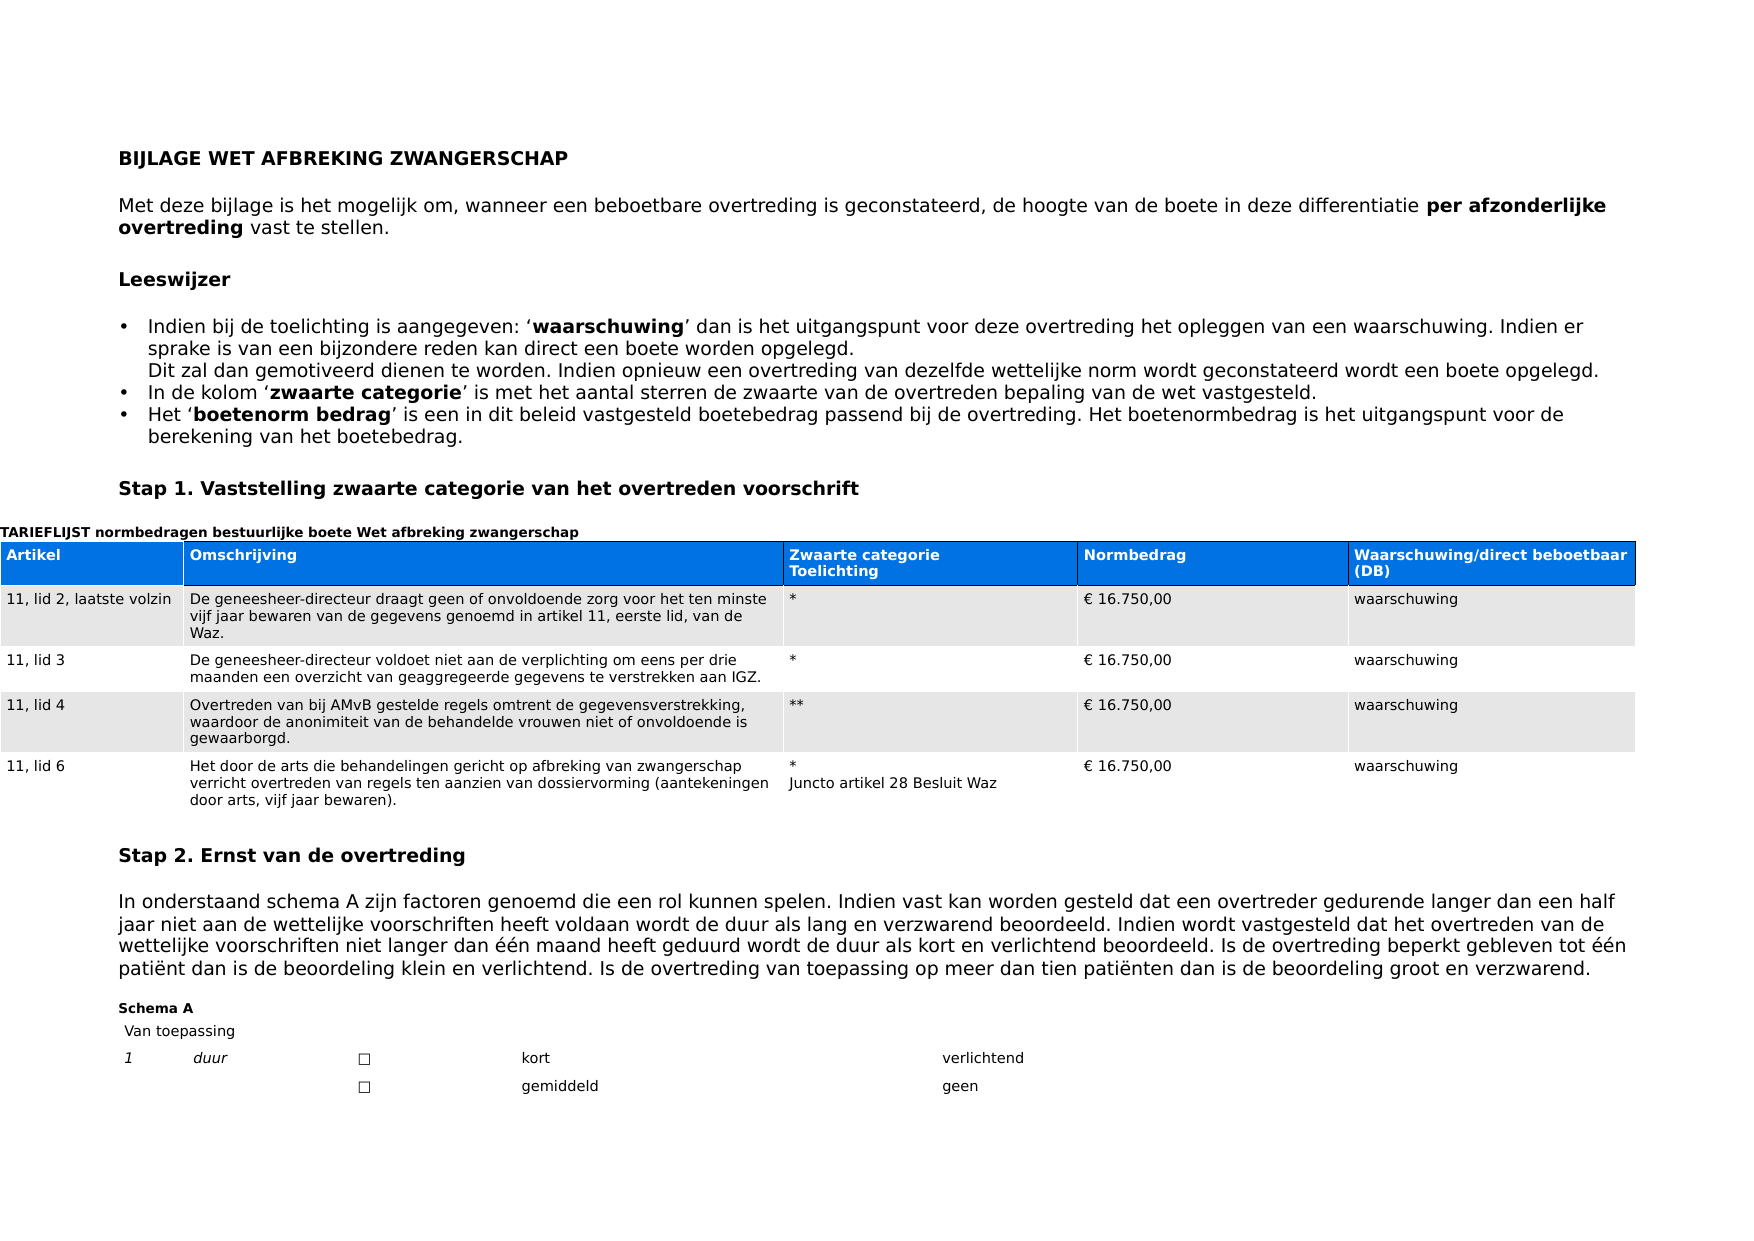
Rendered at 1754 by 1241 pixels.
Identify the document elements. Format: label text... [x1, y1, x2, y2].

table_cell 11, lid 3 [1, 648, 183, 691]
table_cell geen [937, 1073, 1635, 1099]
table_cell € 16.750,00 [1078, 692, 1348, 752]
table_header TARIEFLIJST normbedragen bestuurlijke boete Wet afbreking zwangerschap [0, 525, 1636, 541]
table_cell □ [352, 1073, 515, 1099]
table_cell waarschuwing [1349, 586, 1635, 646]
subtitle Leeswijzer [118, 269, 1636, 291]
table_cell Omschrijving [184, 542, 783, 585]
table_cell verlichtend [937, 1045, 1635, 1072]
text • In de kolom ‘zwaarte categorie’ is met het aantal sterren de zwaarte van de overtreden bepaling van de wet vastgesteld. [118, 382, 1636, 404]
text • Het ‘boetenorm bedrag’ is een in dit beleid vastgesteld boetebedrag passend bij de overtreding. Het boetenormbedrag is het uitgangspunt voor de berekening van het boetebedrag. [118, 404, 1636, 448]
table_cell duur [188, 1045, 351, 1099]
subtitle Stap 2. Ernst van de overtreding [118, 844, 1636, 866]
table_cell 11, lid 2, laatste volzin [1, 586, 183, 646]
subtitle Stap 1. Vaststelling zwaarte categorie van het overtreden voorschrift [118, 478, 1636, 500]
text Dit zal dan gemotiveerd dienen te worden. Indien opnieuw een overtreding van dezelfde wettelijke norm wordt geconstateerd wordt een boete opgelegd. [148, 360, 1636, 382]
subtitle BIJLAGE WET AFBREKING ZWANGERSCHAP [118, 148, 1636, 170]
table_cell waarschuwing [1349, 648, 1635, 691]
table_cell Artikel [1, 542, 183, 585]
table_cell 11, lid 6 [1, 753, 183, 813]
table_cell 1 [119, 1045, 187, 1099]
table_cell € 16.750,00 [1078, 753, 1348, 813]
table_cell ** [784, 692, 1077, 752]
table_cell waarschuwing [1349, 753, 1635, 813]
table_cell * Juncto artikel 28 Besluit Waz [784, 753, 1077, 813]
text In onderstaand schema A zijn factoren genoemd die een rol kunnen spelen. Indien vast kan worden gesteld dat een overtreder gedurende langer dan een half jaar niet aan de wettelijke voorschriften heeft voldaan wordt de duur als lang en verzwarend beoordeeld. Indien wordt vastgesteld dat het overtreden van de wettelijke voorschriften niet langer dan één maand heeft geduurd wordt de duur als kort en verlichtend beoordeeld. Is de overtreding beperkt gebleven tot één patiënt dan is de beoordeling klein en verlichtend. Is de overtreding van toepassing op meer dan tien patiënten dan is de beoordeling groot en verzwarend. [118, 891, 1636, 979]
table_cell waarschuwing [1349, 692, 1635, 752]
table_cell 11, lid 4 [1, 692, 183, 752]
table_cell Zwaarte categorie Toelichting [784, 542, 1077, 585]
table_cell Waarschuwing/direct beboetbaar (DB) [1349, 542, 1635, 585]
table_cell kort [516, 1045, 936, 1072]
text Met deze bijlage is het mogelijk om, wanneer een beboetbare overtreding is geconstateerd, de hoogte van de boete in deze differentiatie per afzonderlijke overtreding vast te stellen. [118, 195, 1636, 239]
table_cell Het door de arts die behandelingen gericht op afbreking van zwangerschap verricht overtreden van regels ten aanzien van dossiervorming (aantekeningen door arts, vijf jaar bewaren). [184, 753, 783, 813]
table_cell gemiddeld [516, 1073, 936, 1099]
table_header Schema A [118, 1001, 1636, 1017]
table_cell Normbedrag [1078, 542, 1348, 585]
table_cell € 16.750,00 [1078, 586, 1348, 646]
table_cell De geneesheer-directeur voldoet niet aan de verplichting om eens per drie maanden een overzicht van geaggregeerde gegevens te verstrekken aan IGZ. [184, 648, 783, 691]
table_cell □ [352, 1045, 515, 1072]
table_cell Overtreden van bij AMvB gestelde regels omtrent de gegevensverstrekking, waardoor de anonimiteit van de behandelde vrouwen niet of onvoldoende is gewaarborgd. [184, 692, 783, 752]
table_cell * [784, 586, 1077, 646]
table_cell De geneesheer-directeur draagt geen of onvoldoende zorg voor het ten minste vijf jaar bewaren van de gegevens genoemd in artikel 11, eerste lid, van de Waz. [184, 586, 783, 646]
text • Indien bij de toelichting is aangegeven: ‘waarschuwing’ dan is het uitgangspunt voor deze overtreding het opleggen van een waarschuwing. Indien er sprake is van een bijzondere reden kan direct een boete worden opgelegd. [118, 316, 1636, 360]
table_cell € 16.750,00 [1078, 648, 1348, 691]
table_cell * [784, 648, 1077, 691]
table_cell Van toepassing [119, 1018, 1635, 1044]
